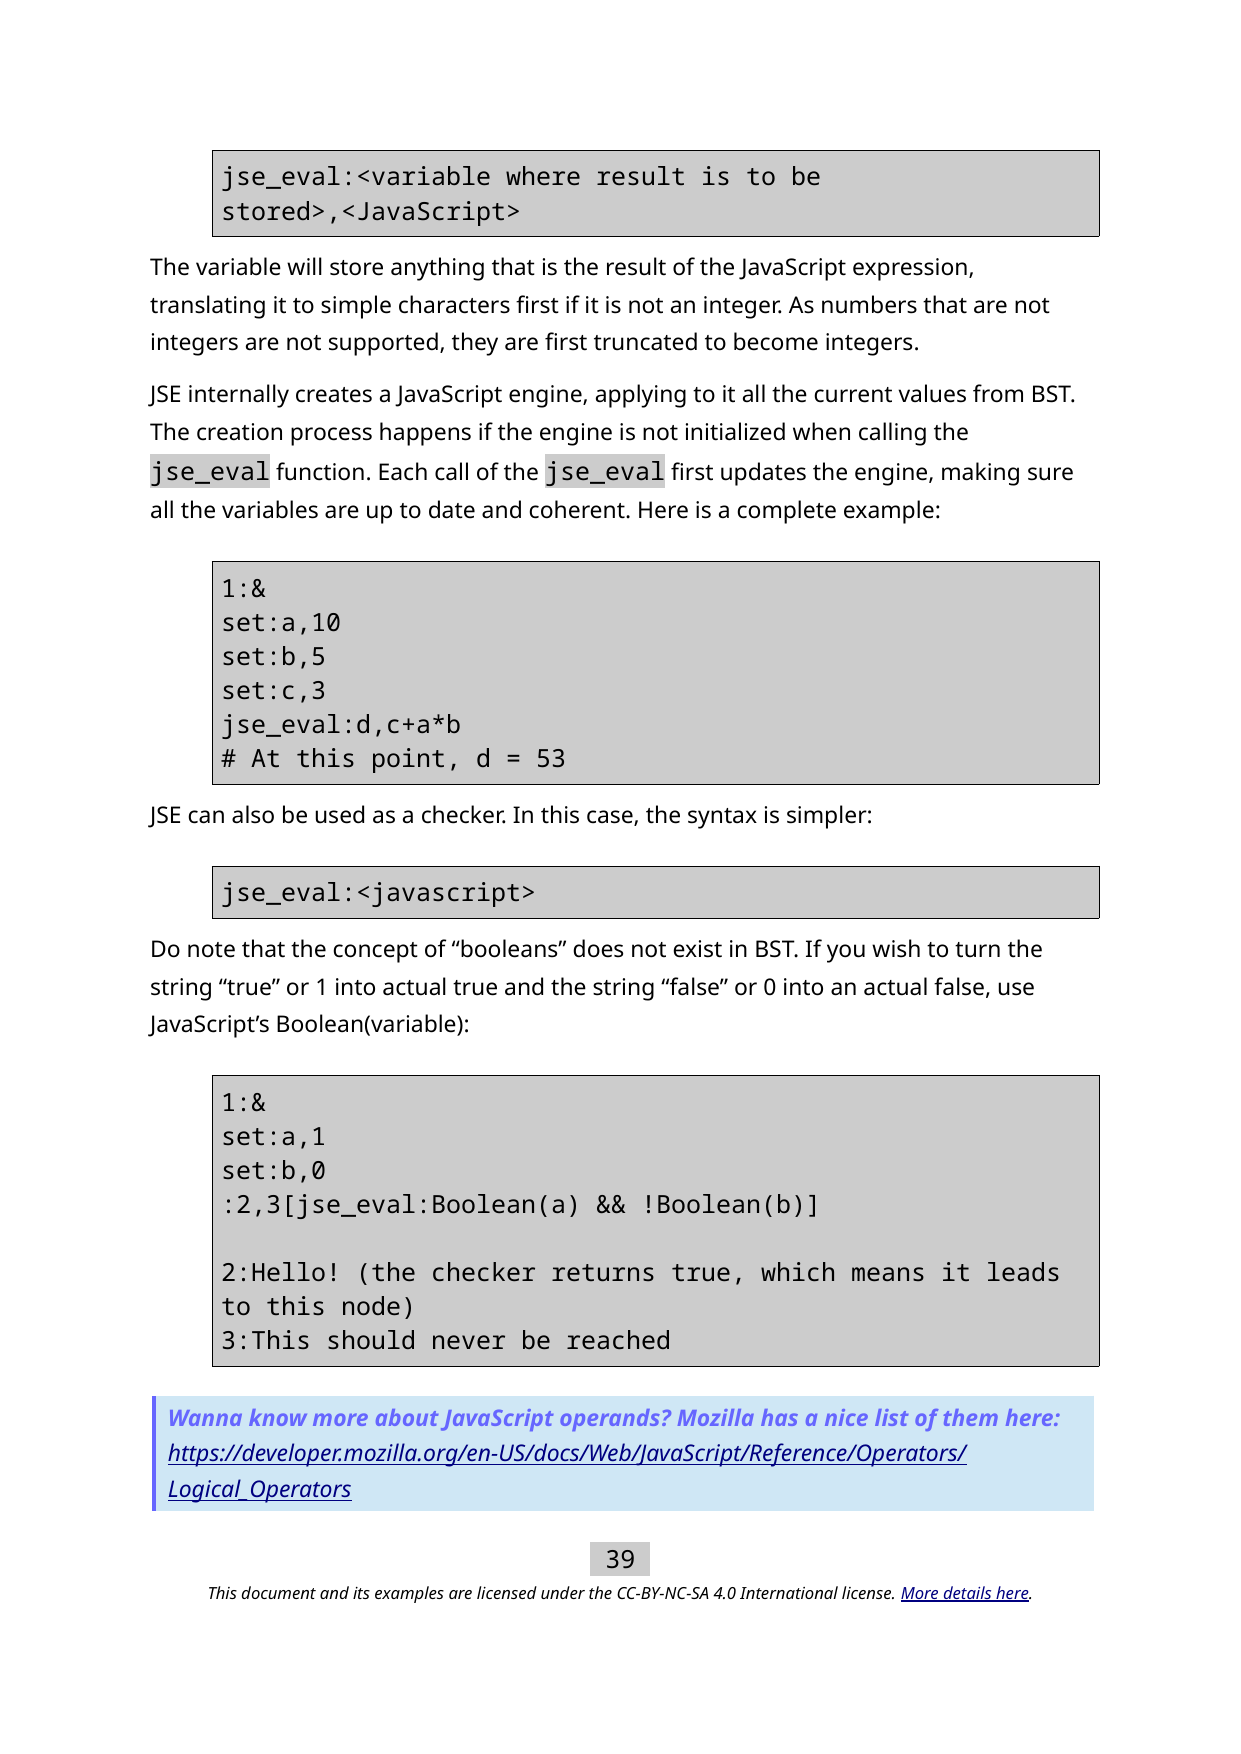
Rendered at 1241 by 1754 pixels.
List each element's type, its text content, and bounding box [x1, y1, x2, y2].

text jse_eval:d,c+a*b [213, 697, 1099, 732]
text JSE internally creates a JavaScript engine, applying to it all the current values from BST. The creation process happens if the engine is not initialized when calling the jse_eval function. Each call of the jse_eval first updates the engine, making sure all the variables are up to date and coherent. Here is a complete example: [150, 378, 1090, 525]
text set:b,5 [213, 629, 1099, 663]
text set:a,10 [213, 595, 1099, 629]
text jse_eval:<javascript> [213, 867, 1099, 918]
text set:c,3 [213, 663, 1099, 697]
text 1:& [213, 562, 1099, 595]
text # At this point, d = 53 [213, 732, 1099, 784]
text jse_eval:<variable where result is to be stored>,<JavaScript> [213, 151, 1099, 236]
text :2,3[jse_eval:Boolean(a) && !Boolean(b)] 2:Hello! (the checker returns true, which means it leads to this node) [213, 1177, 1099, 1313]
text JSE can also be used as a checker. In this case, the syntax is simpler: [150, 799, 1090, 830]
text set:b,0 [213, 1143, 1099, 1177]
text Do note that the concept of “booleans” does not exist in BST. If you wish to turn the string “true” or 1 into actual true and the string “false” or 0 into an actual false, use JavaScript’s Boolean(variable): [150, 933, 1090, 1039]
text 1:& set:a,1 [213, 1076, 1099, 1143]
text The variable will store anything that is the result of the JavaScript expression, translating it to simple characters first if it is not an integer. As numbers that are not integers are not supported, they are first truncated to become integers. [150, 251, 1090, 357]
text 3:This should never be reached [213, 1313, 1099, 1366]
text Wanna know more about JavaScript operands? Mozilla has a nice list of them here: https://developer.mozilla.org/en-US/docs/Web/JavaScript/Reference/Operators/Logical_Operators [156, 1396, 1090, 1511]
